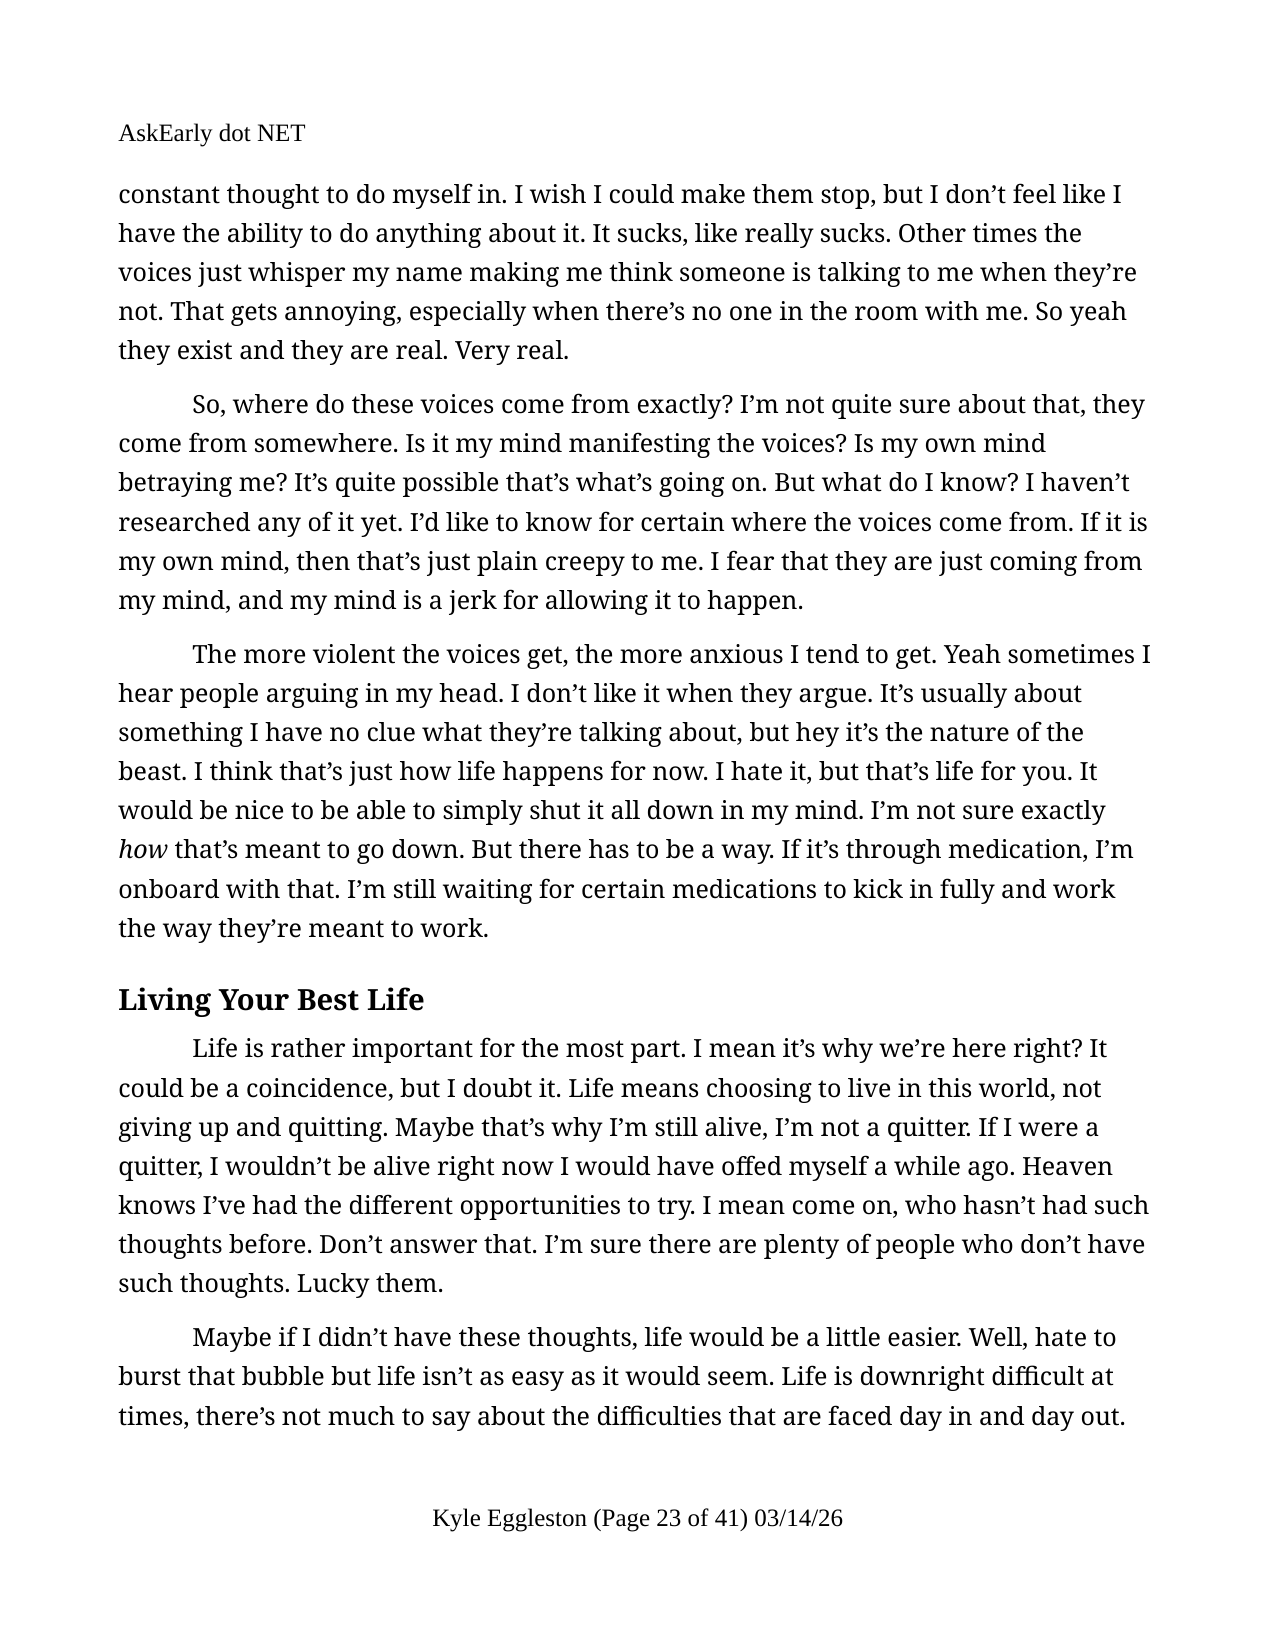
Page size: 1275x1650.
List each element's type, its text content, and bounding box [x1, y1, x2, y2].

text The more violent the voices get, the more anxious I tend to get. Yeah sometimes I hear people arguing in my head. I don’t like it when they argue. It’s usually about something I have no clue what they’re talking about, but hey it’s the nature of the beast. I think that’s just how life happens for now. I hate it, but that’s life for you. It would be nice to be able to simply shut it all down in my mind. I’m not sure exactly how that’s meant to go down. But there has to be a way. If it’s through medication, I’m onboard with that. I’m still waiting for certain medications to kick in fully and work the way they’re meant to work. [118, 636, 1157, 944]
subtitle Living Your Best Life [118, 979, 1157, 1018]
text constant thought to do myself in. I wish I could make them stop, but I don’t feel like I have the ability to do anything about it. It sucks, like really sucks. Other times the voices just whisper my name making me think someone is talking to me when they’re not. That gets annoying, especially when there’s no one in the room with me. So yeah they exist and they are real. Very real. [118, 176, 1157, 367]
text Maybe if I didn’t have these thoughts, life would be a little easier. Well, hate to burst that bubble but life isn’t as easy as it would seem. Life is downright difficult at times, there’s not much to say about the difficulties that are faced day in and day out. [118, 1320, 1157, 1432]
text So, where do these voices come from exactly? I’m not quite sure about that, they come from somewhere. Is it my mind manifesting the voices? Is my own mind betraying me? It’s quite possible that’s what’s going on. But what do I know? I haven’t researched any of it yet. I’d like to know for certain where the voices come from. If it is my own mind, then that’s just plain creepy to me. I fear that they are just coming from my mind, and my mind is a jerk for allowing it to happen. [118, 387, 1157, 617]
text Life is rather important for the most part. I mean it’s why we’re here right? It could be a coincidence, but I doubt it. Life means choosing to live in this world, not giving up and quitting. Maybe that’s why I’m still alive, I’m not a quitter. If I were a quitter, I wouldn’t be alive right now I would have offed myself a while ago. Heaven knows I’ve had the different opportunities to try. I mean come on, who hasn’t had such thoughts before. Don’t answer that. I’m sure there are plenty of people who don’t have such thoughts. Lucky them. [118, 1031, 1157, 1300]
